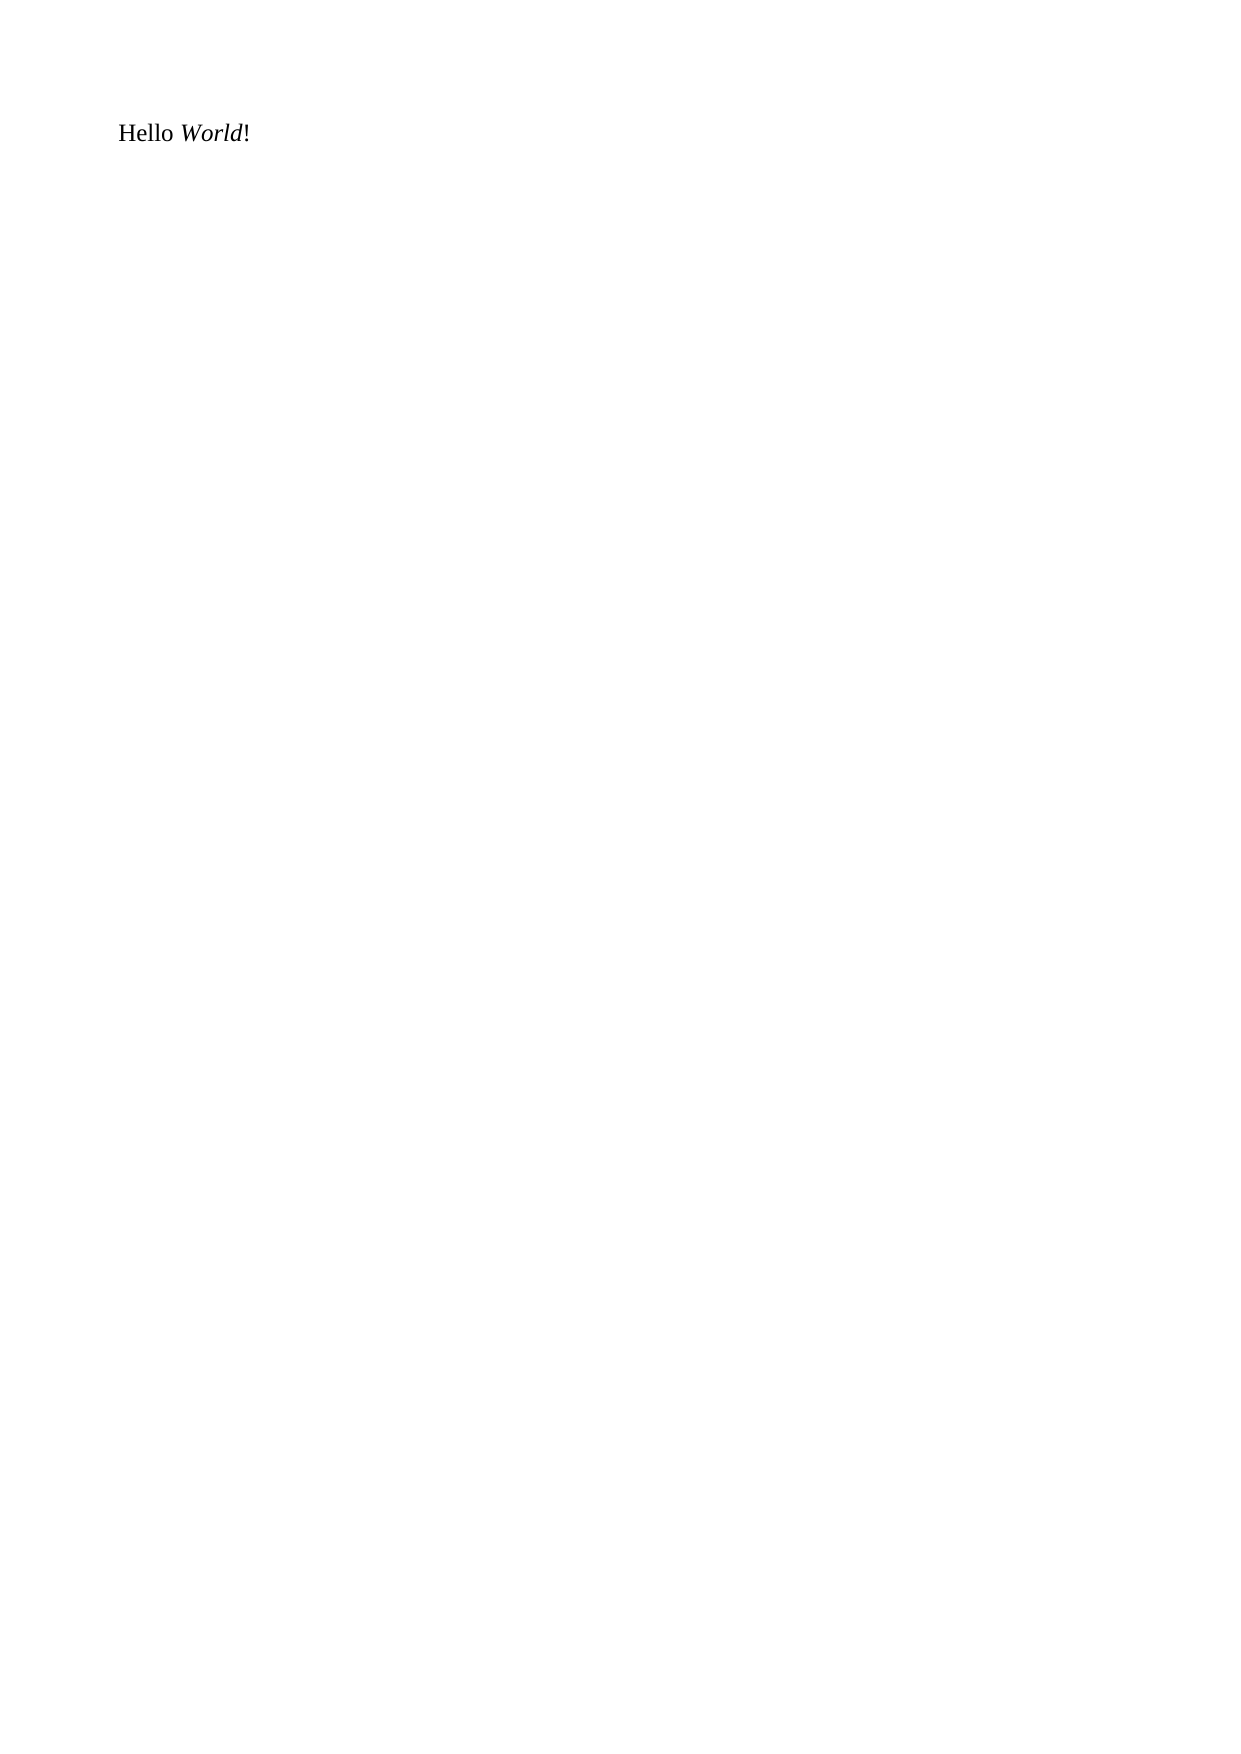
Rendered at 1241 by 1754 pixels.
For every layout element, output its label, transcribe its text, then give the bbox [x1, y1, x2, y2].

text Hello World! [118, 118, 1122, 147]
